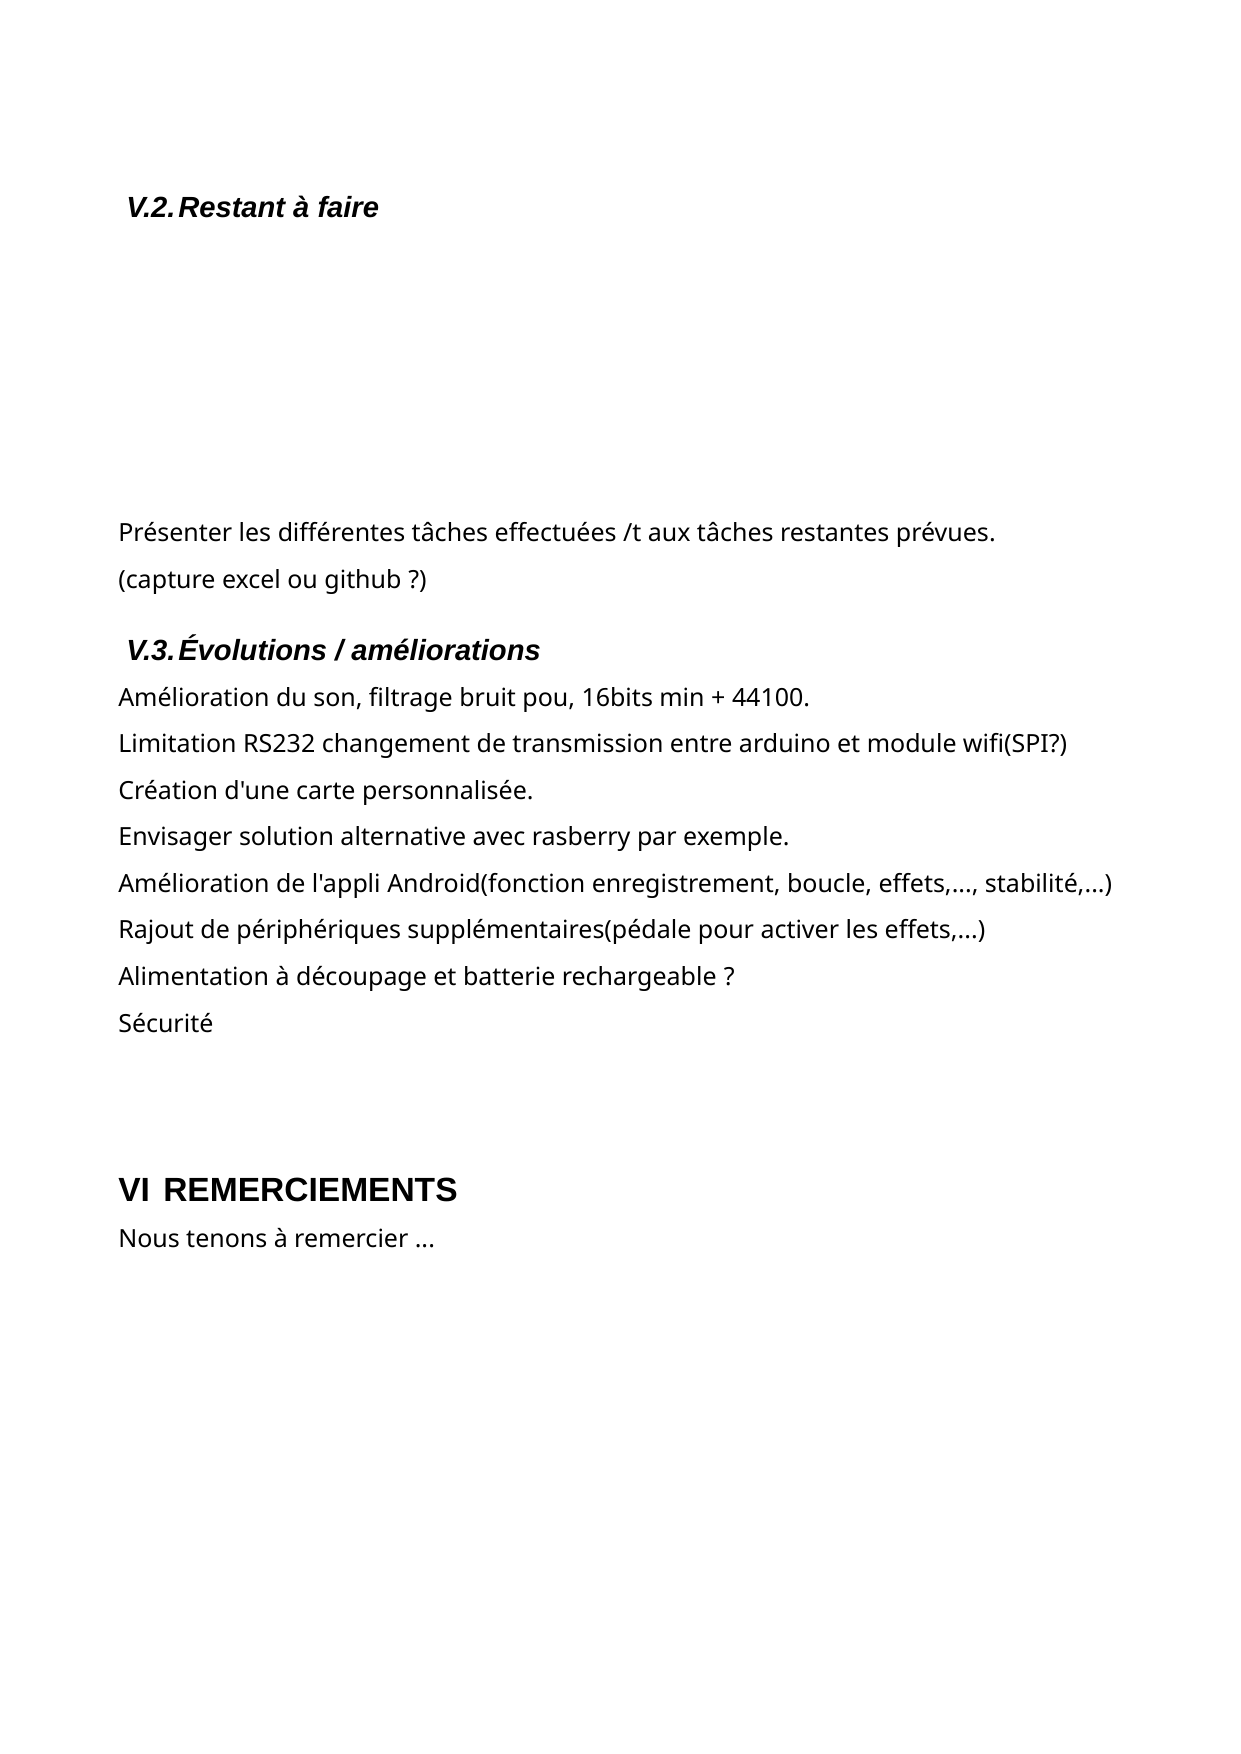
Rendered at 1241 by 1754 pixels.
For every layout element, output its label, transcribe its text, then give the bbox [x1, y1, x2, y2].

subtitle Évolutions / améliorations [118, 633, 1122, 667]
text Envisager solution alternative avec rasberry par exemple. [118, 819, 1122, 853]
text Alimentation à découpage et batterie rechargeable ? [118, 959, 1122, 993]
text Amélioration du son, filtrage bruit pou, 16bits min + 44100. [118, 679, 1122, 713]
text Limitation RS232 changement de transmission entre arduino et module wifi(SPI?) [118, 726, 1122, 760]
text Rajout de périphériques supplémentaires(pédale pour activer les effets,...) [118, 912, 1122, 946]
subtitle Restant à faire [118, 190, 1122, 223]
text Amélioration de l'appli Android(fonction enregistrement, boucle, effets,..., stabilité,...) [118, 866, 1122, 899]
text Sécurité [118, 1005, 1122, 1039]
subtitle REMERCIEMENTS [118, 1170, 1122, 1208]
text Création d'une carte personnalisée. [118, 772, 1122, 806]
text Présenter les différentes tâches effectuées /t aux tâches restantes prévues. [118, 515, 1122, 549]
text (capture excel ou github ?) [118, 562, 1122, 596]
text Nous tenons à remercier ... [118, 1221, 1122, 1255]
